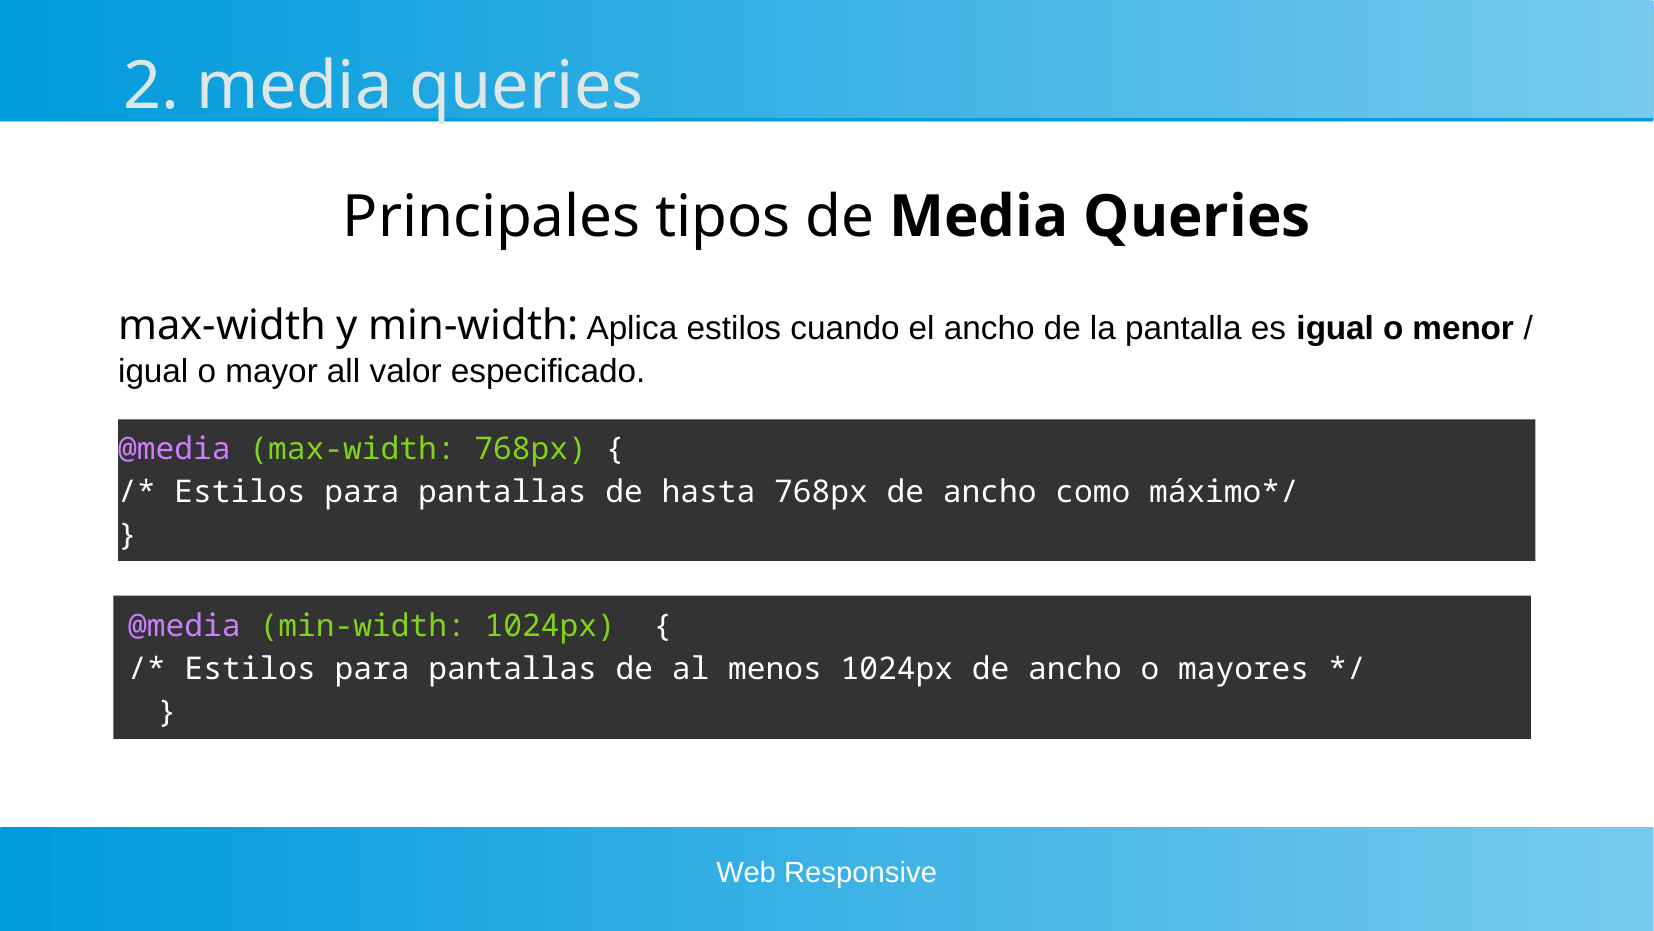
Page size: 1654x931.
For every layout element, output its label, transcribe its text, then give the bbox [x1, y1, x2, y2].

text_box @media (max-width: 768px) { /* Estilos para pantallas de hasta 768px de ancho como máximo*/ } [118, 419, 1536, 561]
list Principales tipos de Media Queries [118, 173, 1536, 233]
title 2. media queries [59, 0, 709, 153]
text_box max-width y min-width: Aplica estilos cuando el ancho de la pantalla es igual o menor / igual o mayor all valor especificado. [118, 295, 1536, 372]
text_box @media (min-width: 1024px) { /* Estilos para pantallas de al menos 1024px de ancho o mayores */ } [113, 595, 1531, 739]
